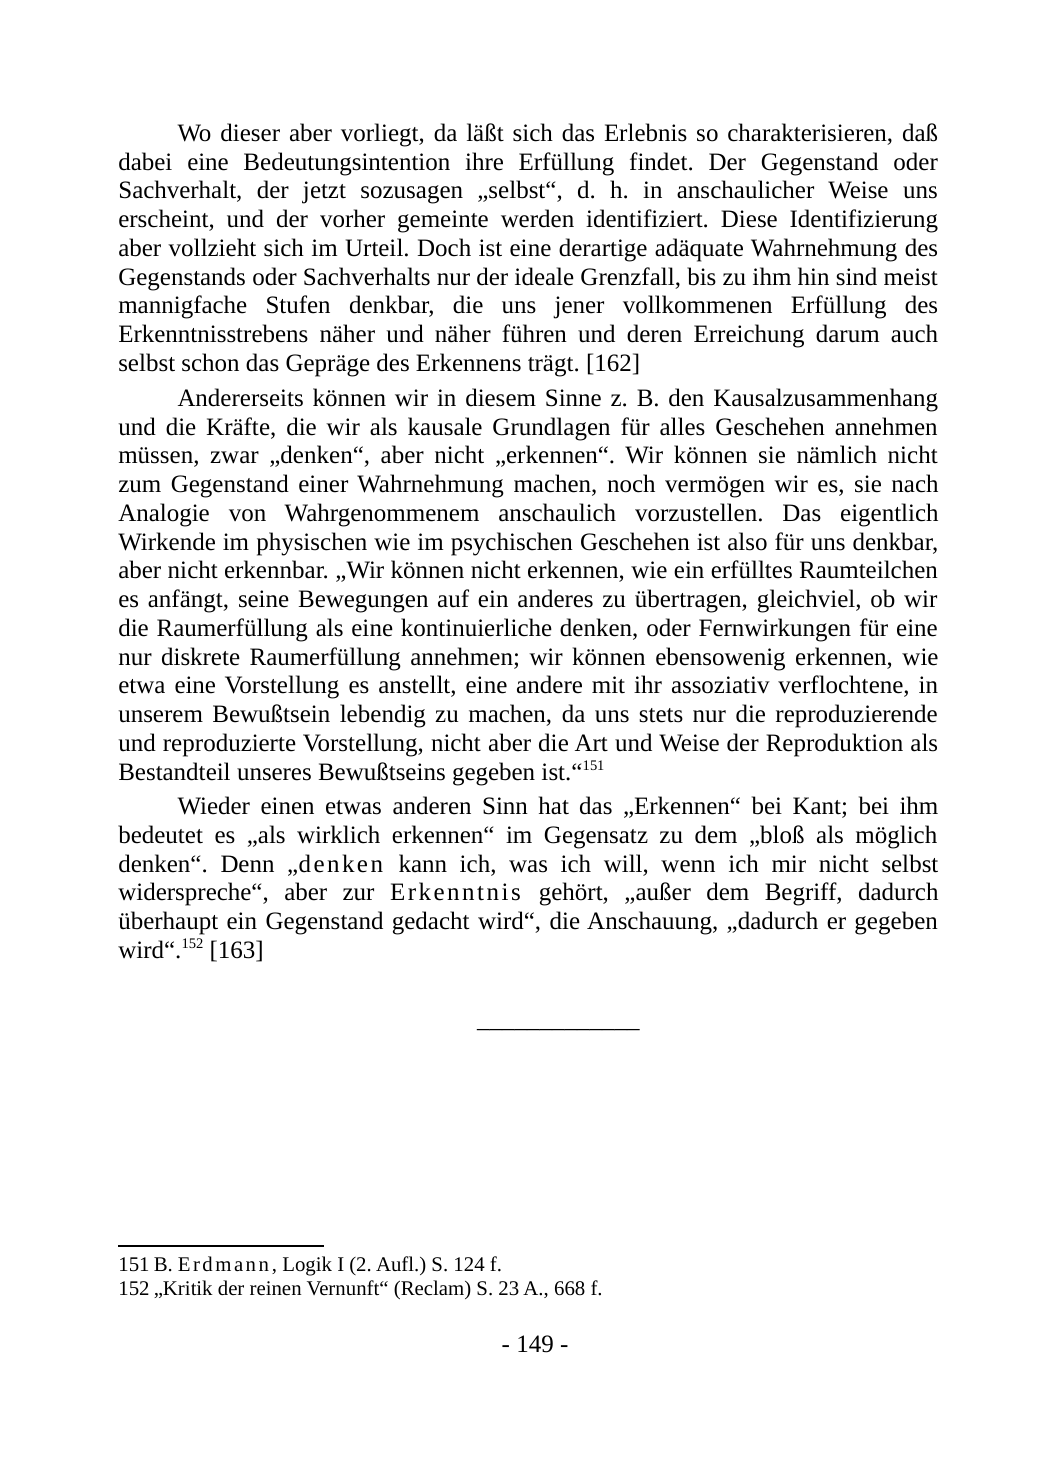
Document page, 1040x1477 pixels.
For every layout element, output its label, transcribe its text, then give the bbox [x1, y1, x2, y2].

text _____________ [118, 1004, 939, 1033]
text „Kritik der reinen Vernunft“ (Reclam) S. 23 A., 668 f. [118, 1276, 939, 1300]
text B. Erdmann, Logik I (2. Aufl.) S. 124 f. [118, 1252, 939, 1276]
text Andererseits können wir in diesem Sinne z. B. den Kausalzusammenhang und die Kräfte, die wir als kausale Grundlagen für alles Geschehen annehmen müssen, zwar „denken“, aber nicht „erkennen“. Wir können sie nämlich nicht zum Gegenstand einer Wahrnehmung machen, noch vermögen wir es, sie nach Analogie von Wahrgenommenem anschaulich vorzustellen. Das eigentlich Wirkende im physischen wie im psychischen Geschehen ist also für uns denkbar, aber nicht erkennbar. „Wir können nicht erkennen, wie ein erfülltes Raumteilchen es anfängt, seine Bewegungen auf ein anderes zu übertragen, gleichviel, ob wir die Raumerfüllung als eine kontinuierliche denken, oder Fernwirkungen für eine nur diskrete Raumerfüllung annehmen; wir können ebensowenig erkennen, wie etwa eine Vorstellung es anstellt, eine andere mit ihr assoziativ verflochtene, in unserem Bewußtsein lebendig zu machen, da uns stets nur die reproduzierende und reproduzierte Vorstellung, nicht aber die Art und Weise der Reproduktion als Bestandteil unseres Bewußtseins gegeben ist.“ [118, 383, 939, 785]
text Wieder einen etwas anderen Sinn hat das „Erkennen“ bei Kant; bei ihm bedeutet es „als wirklich erkennen“ im Gegensatz zu dem „bloß als möglich denken“. Denn „denken kann ich, was ich will, wenn ich mir nicht selbst widerspreche“, aber zur Erkenntnis gehört, „außer dem Begriff, dadurch überhaupt ein Gegenstand gedacht wird“, die Anschauung, „dadurch er gegeben wird“. [163] [118, 791, 939, 964]
text Wo dieser aber vorliegt, da läßt sich das Erlebnis so charakterisieren, daß dabei eine Bedeutungsintention ihre Erfüllung findet. Der Gegenstand oder Sachverhalt, der jetzt sozusagen „selbst“, d. h. in anschaulicher Weise uns erscheint, und der vorher gemeinte werden identifiziert. Diese Identifizierung aber vollzieht sich im Urteil. Doch ist eine derartige adäquate Wahrnehmung des Gegenstands oder Sachverhalts nur der ideale Grenzfall, bis zu ihm hin sind meist mannigfache Stufen denkbar, die uns jener vollkommenen Erfüllung des Erkenntnisstrebens näher und näher führen und deren Erreichung darum auch selbst schon das Gepräge des Erkennens trägt. [162] [118, 118, 939, 377]
